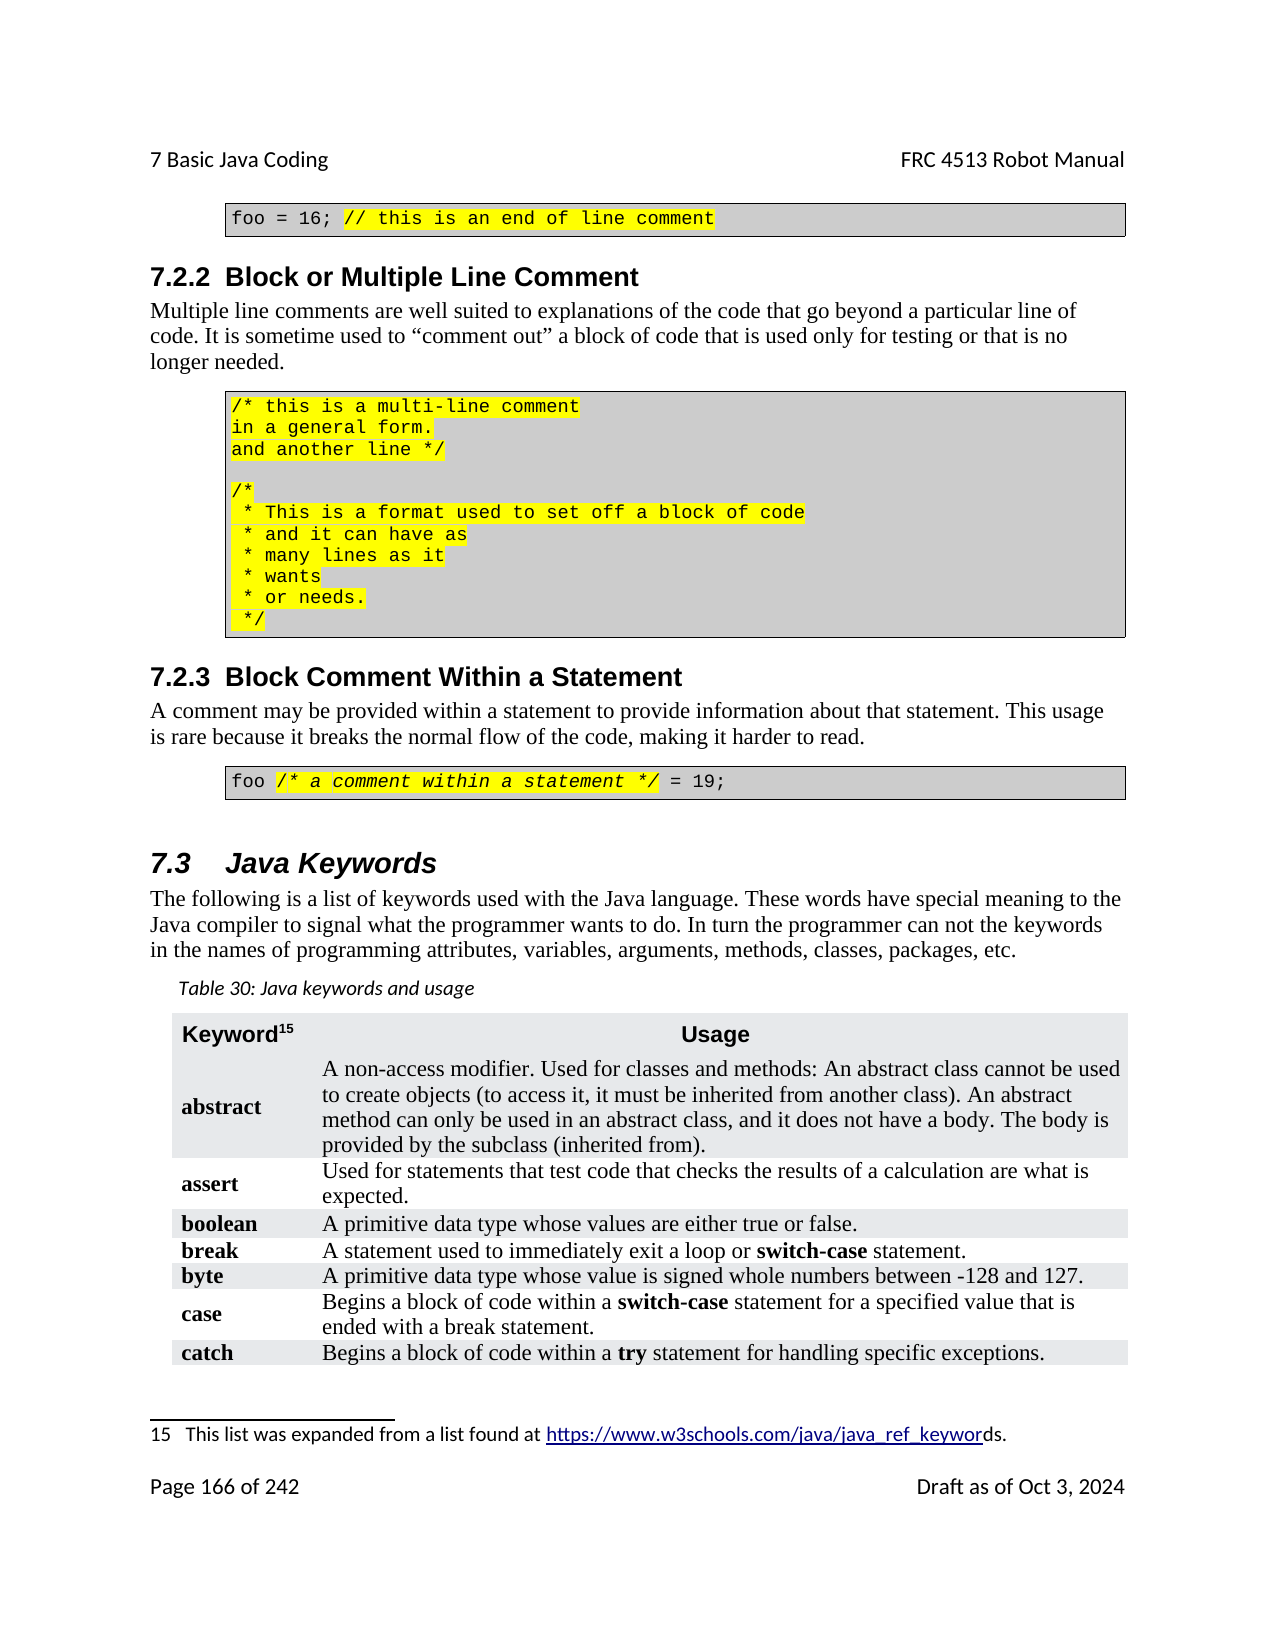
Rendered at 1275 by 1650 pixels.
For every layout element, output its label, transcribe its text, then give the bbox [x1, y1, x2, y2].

text * This is a format used to set off a block of code [226, 497, 1125, 518]
subtitle Block or Multiple Line Comment [150, 261, 1125, 292]
text * or needs. [226, 582, 1125, 603]
table_cell case [172, 1289, 312, 1339]
table_cell A primitive data type whose values are either true or false. [313, 1209, 1128, 1238]
table_cell boolean [172, 1209, 312, 1238]
table_cell assert [172, 1158, 312, 1209]
text foo = 16; // this is an end of line comment [226, 204, 1125, 236]
text * wants [226, 561, 1125, 582]
table_cell Used for statements that test code that checks the results of a calculation are what is expected. [313, 1158, 1128, 1209]
table_cell catch [172, 1340, 312, 1365]
text /* [226, 476, 1125, 497]
table_cell A statement used to immediately exit a loop or switch-case statement. [313, 1238, 1128, 1263]
text Table 30: Java keywords and usage [178, 979, 1125, 1000]
table_cell A primitive data type whose value is signed whole numbers between -128 and 127. [313, 1263, 1128, 1289]
text A comment may be provided within a statement to provide information about that statement. This usage is rare because it breaks the normal flow of the code, making it harder to read. [150, 698, 1125, 749]
table_cell Begins a block of code within a try statement for handling specific exceptions. [313, 1340, 1128, 1365]
table_cell Begins a block of code within a switch-case statement for a specified value that is ended with a break statement. [313, 1289, 1128, 1339]
text /* this is a multi-line comment [226, 392, 1125, 412]
table_cell abstract [172, 1056, 312, 1158]
text and another line */ [226, 433, 1125, 455]
text foo /* a comment within a statement */ = 19; [226, 767, 1125, 799]
table_cell byte [172, 1263, 312, 1289]
text The following is a list of keywords used with the Java language. These words have special meaning to the Java compiler to signal what the programmer wants to do. In turn the programmer can not the keywords in the names of programming attributes, variables, arguments, methods, classes, packages, etc. [150, 886, 1125, 963]
text Multiple line comments are well suited to explanations of the code that go beyond a particular line of code. It is sometime used to “comment out” a block of code that is used only for testing or that is no longer needed. [150, 298, 1125, 374]
text * and it can have as [226, 518, 1125, 540]
subtitle Block Comment Within a Statement [150, 662, 1125, 692]
table_cell A non-access modifier. Used for classes and methods: An abstract class cannot be used to create objects (to access it, it must be inherited from another class). An abstract method can only be used in an abstract class, and it does not have a body. The body is provided by the subclass (inherited from). [313, 1056, 1128, 1158]
table_header Usage [313, 1013, 1128, 1056]
subtitle Java Keywords [150, 847, 1125, 880]
text in a general form. [226, 412, 1125, 433]
text * many lines as it [226, 540, 1125, 561]
table_cell break [172, 1238, 312, 1263]
text */ [226, 603, 1125, 637]
table_header Keyword [172, 1013, 312, 1056]
